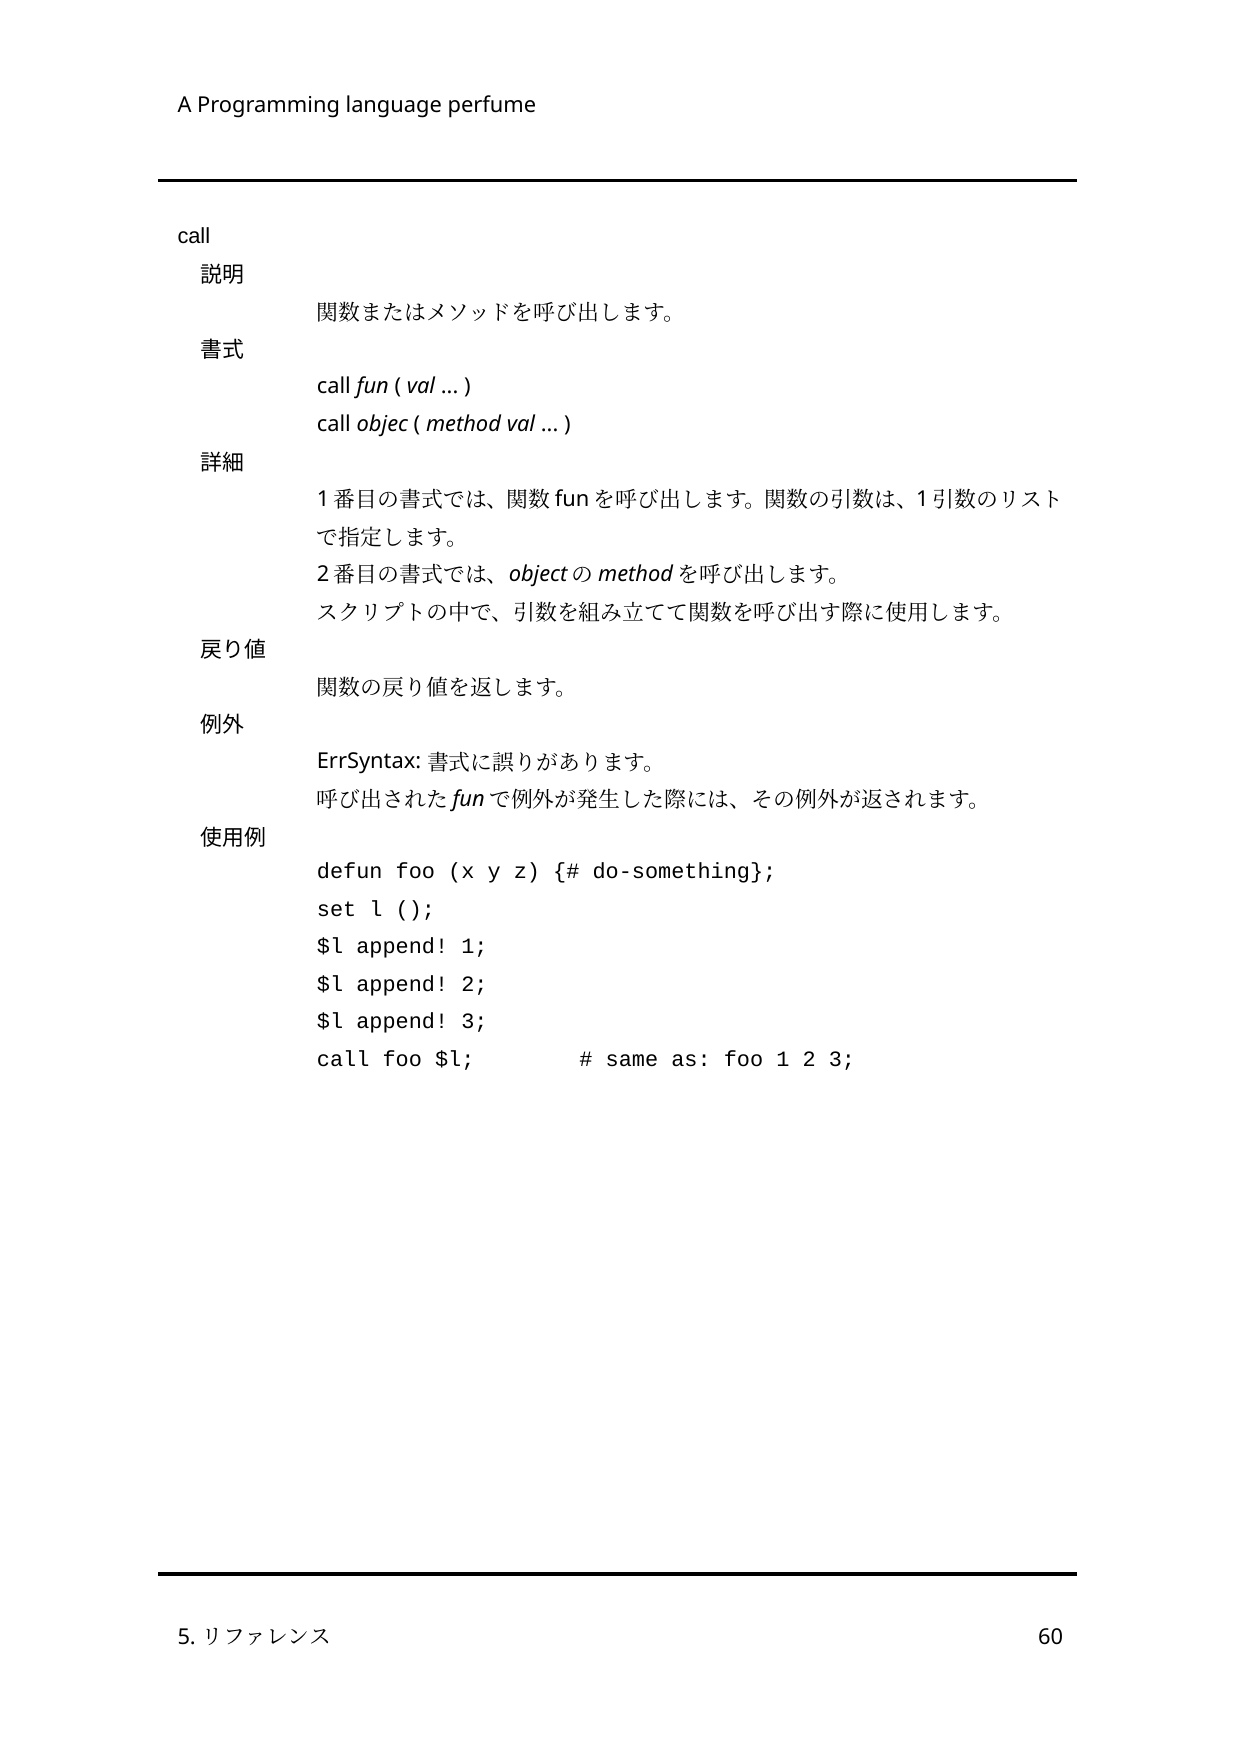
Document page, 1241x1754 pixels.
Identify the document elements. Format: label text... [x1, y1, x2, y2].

table_cell 詳細 [200, 442, 317, 629]
table_cell defun foo (x y z) {# do-something}; set l (); $l append! 1; $l append! 2; $l append! 3; call foo $l; # same as: foo 1 2 3; [317, 817, 1063, 1079]
table_cell ErrSyntax: 書式に誤りがあります。 呼び出されたfunで例外が発生した際には、その例外が返されます。 [317, 704, 1063, 817]
table_cell 使用例 [200, 817, 317, 1079]
table_cell 例外 [200, 704, 317, 817]
table_cell 関数の戻り値を返します。 [317, 629, 1063, 704]
table_cell 1番目の書式では、関数funを呼び出します。関数の引数は、1引数のリストで指定します。 2番目の書式では、objectのmethodを呼び出します。 スクリプトの中で、引数を組み立てて関数を呼び出す際に使用します。 [317, 442, 1063, 629]
table_cell 戻り値 [200, 629, 317, 704]
table_header 説明 [200, 254, 317, 329]
table_header 関数またはメソッドを呼び出します。 [317, 254, 1063, 329]
table_cell call fun ( val ... ) call objec ( method val ... ) [317, 329, 1063, 442]
table_cell 書式 [200, 329, 317, 442]
subtitle call [177, 217, 1063, 254]
